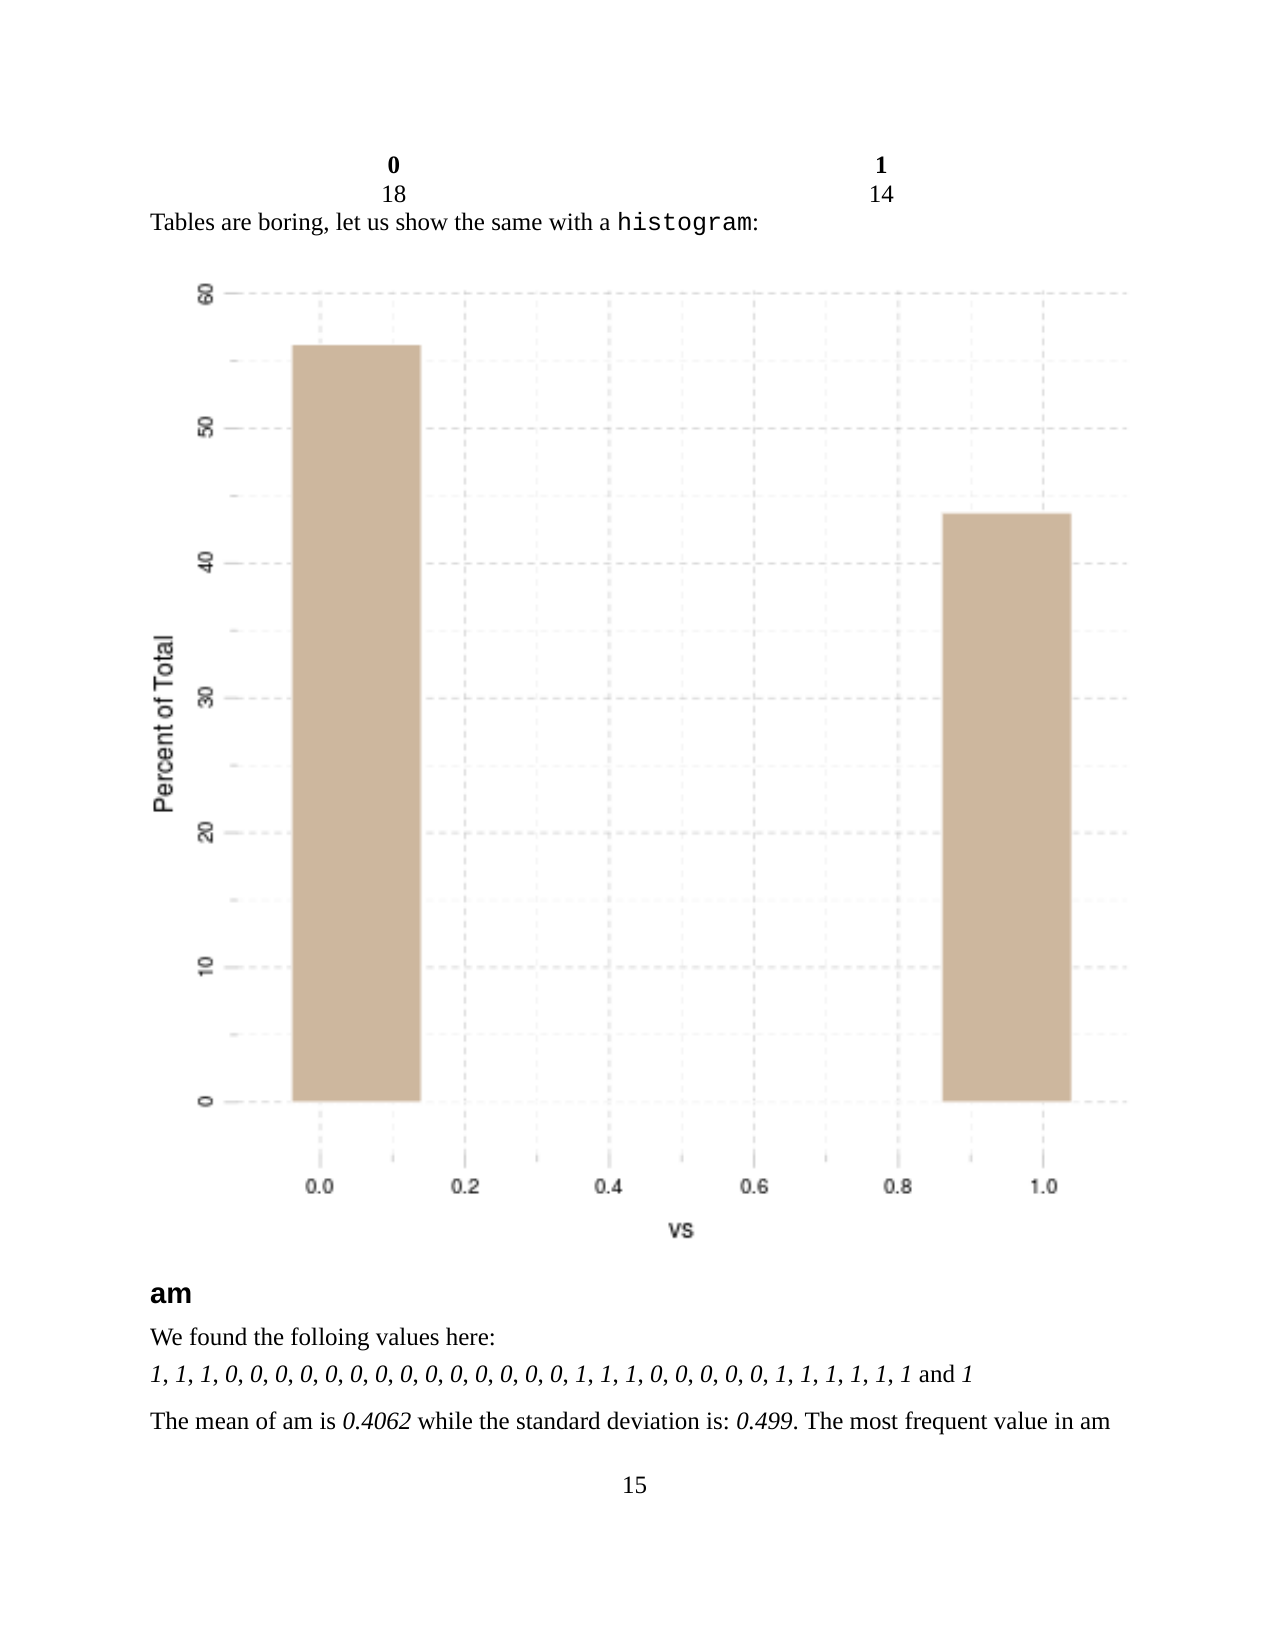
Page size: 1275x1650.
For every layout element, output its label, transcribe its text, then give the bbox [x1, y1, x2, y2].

text We found the folloing values here: [150, 1322, 1125, 1351]
picture [150, 238, 1163, 1251]
table_cell 18 [150, 179, 637, 207]
table_header 1 [638, 150, 1125, 179]
text The mean of am is 0.4062 while the standard deviation is: 0.499. The most frequent value in am [150, 1406, 1125, 1435]
table_header 0 [150, 150, 637, 179]
table_cell 14 [638, 179, 1125, 207]
text Tables are boring, let us show the same with a histogram: [150, 207, 1125, 238]
text 1, 1, 1, 0, 0, 0, 0, 0, 0, 0, 0, 0, 0, 0, 0, 0, 0, 1, 1, 1, 0, 0, 0, 0, 0, 1, 1, 1, 1, 1, 1 and 1 [150, 1359, 1125, 1388]
subtitle am [150, 1276, 1125, 1309]
